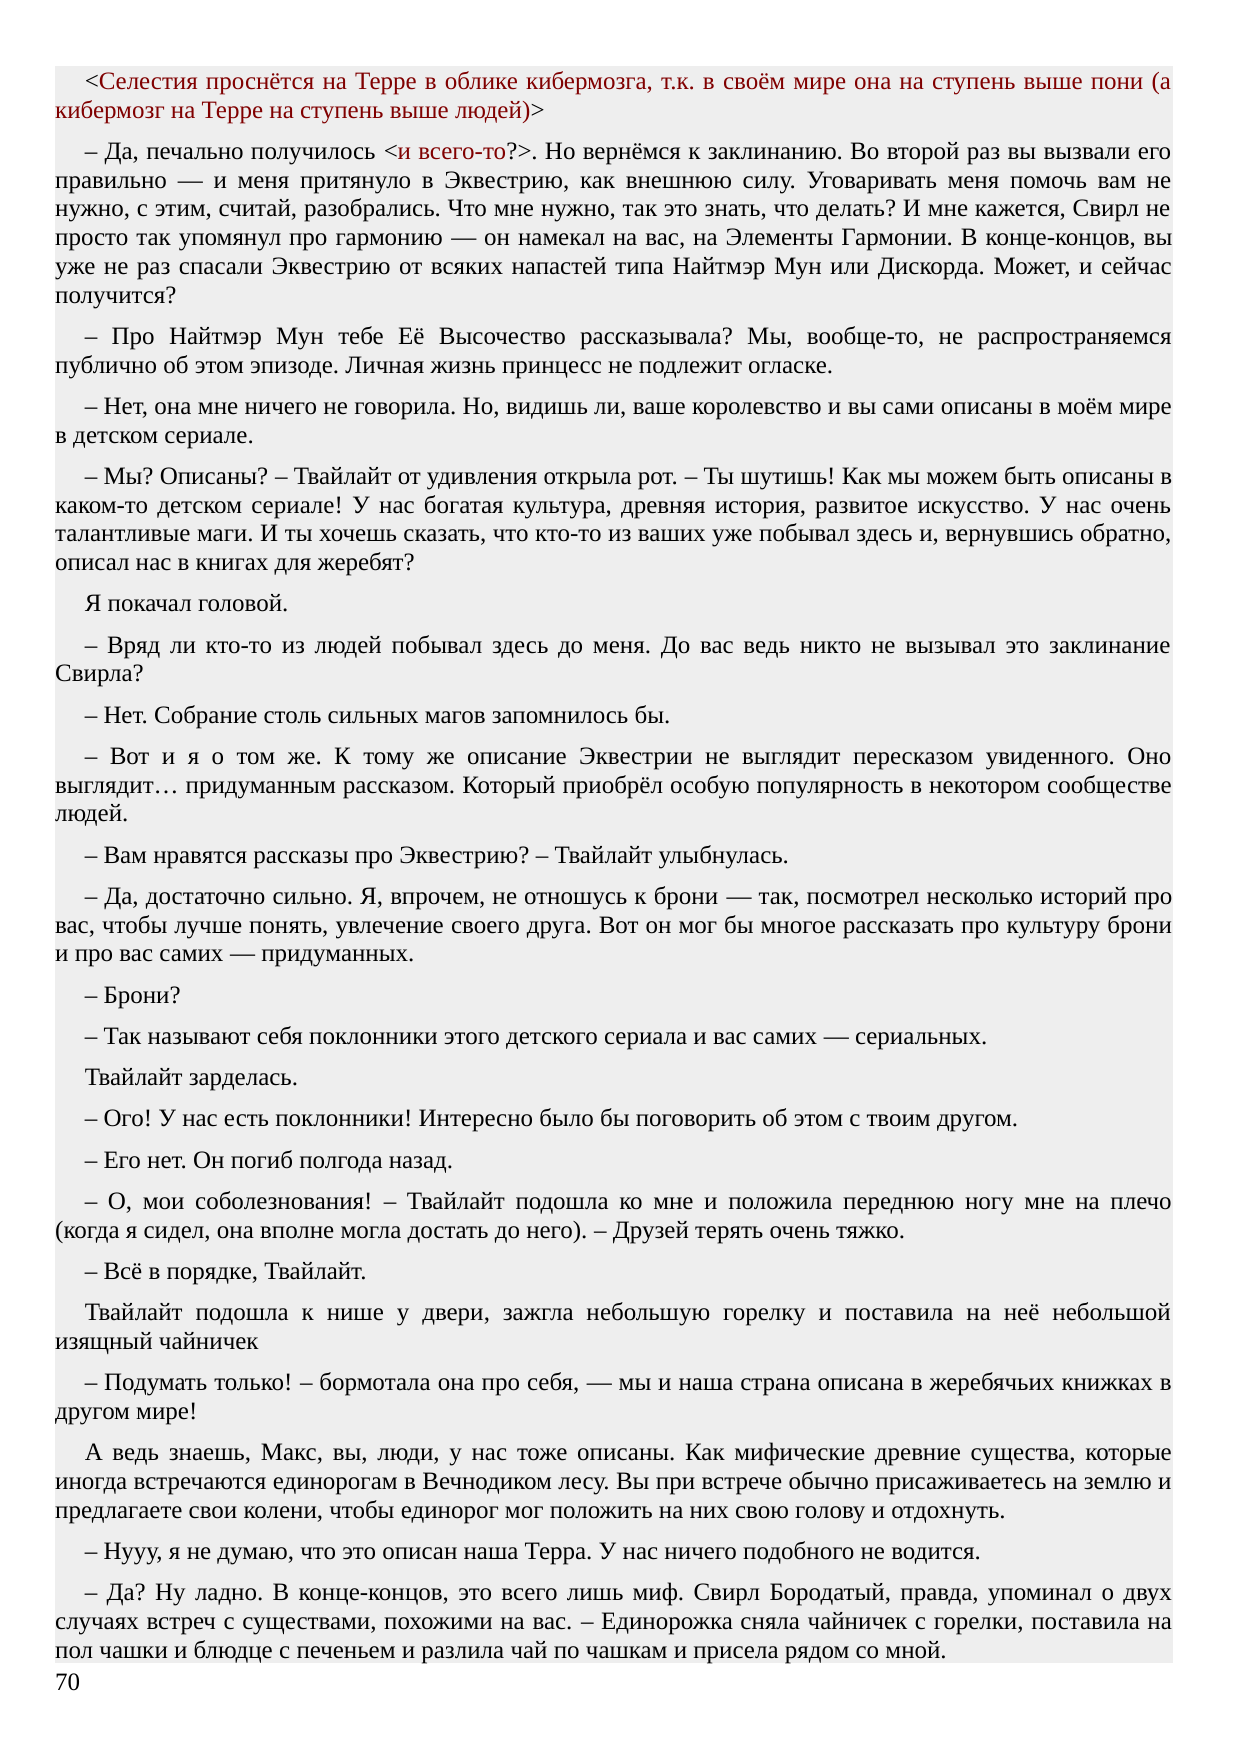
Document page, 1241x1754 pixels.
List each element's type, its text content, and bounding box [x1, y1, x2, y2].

text – Брони? [55, 980, 1173, 1008]
text – Ого! У нас есть поклонники! Интересно было бы поговорить об этом с твоим другом. [55, 1103, 1173, 1132]
text Я покачал головой. [55, 588, 1173, 617]
text – Да? Ну ладно. В конце-концов, это всего лишь миф. Свирл Бородатый, правда, упоминал о двух случаях встреч с существами, похожими на вас. – Единорожка сняла чайничек с горелки, поставила на пол чашки и блюдце с печеньем и разлила чай по чашкам и присела рядом со мной. [55, 1577, 1173, 1663]
text – Так называют себя поклонники этого детского сериала и вас самих — сериальных. [55, 1021, 1173, 1050]
text <Селестия проснётся на Терре в облике кибермозга, т.к. в своём мире она на ступень выше пони (а кибермозг на Терре на ступень выше людей)> [55, 66, 1173, 123]
text – Мы? Описаны? – Твайлайт от удивления открыла рот. – Ты шутишь! Как мы можем быть описаны в каком-то детском сериале! У нас богатая культура, древняя история, развитое искусство. У нас очень талантливые маги. И ты хочешь сказать, что кто-то из ваших уже побывал здесь и, вернувшись обратно, описал нас в книгах для жеребят? [55, 461, 1173, 576]
text А ведь знаешь, Макс, вы, люди, у нас тоже описаны. Как мифические древние существа, которые иногда встречаются единорогам в Вечнодиком лесу. Вы при встрече обычно присаживаетесь на землю и предлагаете свои колени, чтобы единорог мог положить на них свою голову и отдохнуть. [55, 1437, 1173, 1523]
text – Всё в порядке, Твайлайт. [55, 1256, 1173, 1285]
text – Нууу, я не думаю, что это описан наша Терра. У нас ничего подобного не водится. [55, 1536, 1173, 1565]
text – Нет, она мне ничего не говорила. Но, видишь ли, ваше королевство и вы сами описаны в моём мире в детском сериале. [55, 391, 1173, 448]
text – Про Найтмэр Мун тебе Её Высочество рассказывала? Мы, вообще-то, не распространяемся публично об этом эпизоде. Личная жизнь принцесс не подлежит огласке. [55, 321, 1173, 378]
text – Подумать только! – бормотала она про себя, — мы и наша страна описана в жеребячьих книжках в другом мире! [55, 1367, 1173, 1425]
text – Вот и я о том же. К тому же описание Эквестрии не выглядит пересказом увиденного. Оно выглядит… придуманным рассказом. Который приобрёл особую популярность в некотором сообществе людей. [55, 741, 1173, 827]
text – Вряд ли кто-то из людей побывал здесь до меня. До вас ведь никто не вызывал это заклинание Свирла? [55, 630, 1173, 687]
text – Да, достаточно сильно. Я, впрочем, не отношусь к брони — так, посмотрел несколько историй про вас, чтобы лучше понять, увлечение своего друга. Вот он мог бы многое рассказать про культуру брони и про вас самих — придуманных. [55, 881, 1173, 967]
text – Нет. Собрание столь сильных магов запомнилось бы. [55, 700, 1173, 728]
text Твайлайт подошла к нише у двери, зажгла небольшую горелку и поставила на неё небольшой изящный чайничек [55, 1297, 1173, 1355]
text – Да, печально получилось <и всего-то?>. Но вернёмся к заклинанию. Во второй раз вы вызвали его правильно — и меня притянуло в Эквестрию, как внешнюю силу. Уговаривать меня помочь вам не нужно, с этим, считай, разобрались. Что мне нужно, так это знать, что делать? И мне кажется, Свирл не просто так упомянул про гармонию — он намекал на вас, на Элементы Гармонии. В конце-концов, вы уже не раз спасали Эквестрию от всяких напастей типа Найтмэр Мун или Дискорда. Может, и сейчас получится? [55, 136, 1173, 308]
text Твайлайт зарделась. [55, 1062, 1173, 1091]
text – Вам нравятся рассказы про Эквестрию? – Твайлайт улыбнулась. [55, 840, 1173, 868]
text – Его нет. Он погиб полгода назад. [55, 1145, 1173, 1173]
text – О, мои соболезнования! – Твайлайт подошла ко мне и положила переднюю ногу мне на плечо (когда я сидел, она вполне могла достать до него). – Друзей терять очень тяжко. [55, 1186, 1173, 1243]
